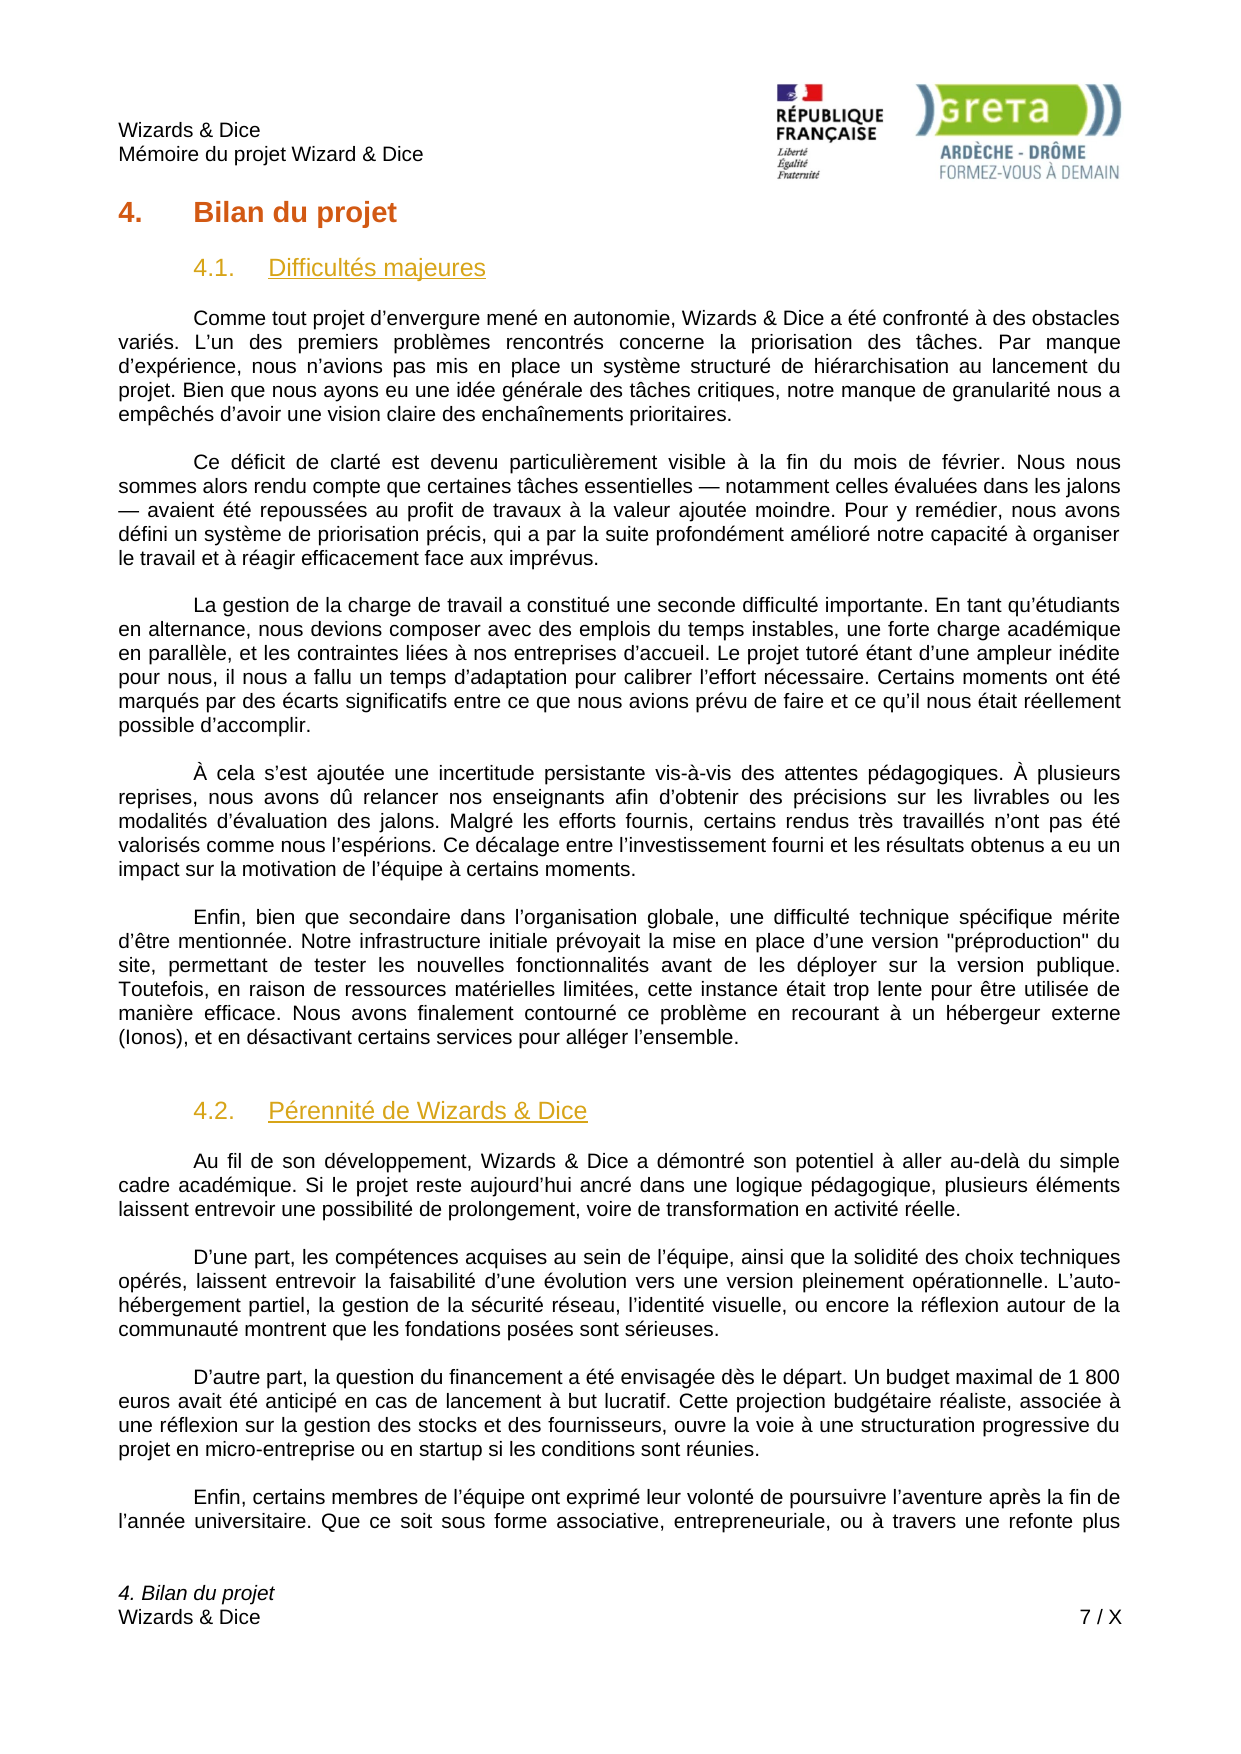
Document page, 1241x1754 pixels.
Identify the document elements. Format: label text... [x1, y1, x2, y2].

text D’une part, les compétences acquises au sein de l’équipe, ainsi que la solidité des choix techniques opérés, laissent entrevoir la faisabilité d’une évolution vers une version pleinement opérationnelle. L’auto-hébergement partiel, la gestion de la sécurité réseau, l’identité visuelle, ou encore la réflexion autour de la communauté montrent que les fondations posées sont sérieuses. [118, 1245, 1122, 1341]
text La gestion de la charge de travail a constitué une seconde difficulté importante. En tant qu’étudiants en alternance, nous devions composer avec des emplois du temps instables, une forte charge académique en parallèle, et les contraintes liées à nos entreprises d’accueil. Le projet tutoré étant d’une ampleur inédite pour nous, il nous a fallu un temps d’adaptation pour calibrer l’effort nécessaire. Certains moments ont été marqués par des écarts significatifs entre ce que nous avions prévu de faire et ce qu’il nous était réellement possible d’accomplir. [118, 593, 1122, 737]
text Au fil de son développement, Wizards & Dice a démontré son potentiel à aller au-delà du simple cadre académique. Si le projet reste aujourd’hui ancré dans une logique pédagogique, plusieurs éléments laissent entrevoir une possibilité de prolongement, voire de transformation en activité réelle. [118, 1149, 1122, 1221]
text À cela s’est ajoutée une incertitude persistante vis-à-vis des attentes pédagogiques. À plusieurs reprises, nous avons dû relancer nos enseignants afin d’obtenir des précisions sur les livrables ou les modalités d’évaluation des jalons. Malgré les efforts fournis, certains rendus très travaillés n’ont pas été valorisés comme nous l’espérions. Ce décalage entre l’investissement fourni et les résultats obtenus a eu un impact sur la motivation de l’équipe à certains moments. [118, 761, 1122, 881]
subtitle Bilan du projet [118, 196, 1122, 229]
subtitle Pérennité de Wizards & Dice [193, 1096, 1122, 1125]
picture [776, 82, 1124, 182]
text D’autre part, la question du financement a été envisagée dès le départ. Un budget maximal de 1 800 euros avait été anticipé en cas de lancement à but lucratif. Cette projection budgétaire réaliste, associée à une réflexion sur la gestion des stocks et des fournisseurs, ouvre la voie à une structuration progressive du projet en micro-entreprise ou en startup si les conditions sont réunies. [118, 1365, 1122, 1461]
text Ce déficit de clarté est devenu particulièrement visible à la fin du mois de février. Nous nous sommes alors rendu compte que certaines tâches essentielles — notamment celles évaluées dans les jalons — avaient été repoussées au profit de travaux à la valeur ajoutée moindre. Pour y remédier, nous avons défini un système de priorisation précis, qui a par la suite profondément amélioré notre capacité à organiser le travail et à réagir efficacement face aux imprévus. [118, 449, 1122, 569]
text Enfin, certains membres de l’équipe ont exprimé leur volonté de poursuivre l’aventure après la fin de l’année universitaire. Que ce soit sous forme associative, entrepreneuriale, ou à travers une refonte plus [118, 1484, 1122, 1532]
text Enfin, bien que secondaire dans l’organisation globale, une difficulté technique spécifique mérite d’être mentionnée. Notre infrastructure initiale prévoyait la mise en place d’une version "préproduction" du site, permettant de tester les nouvelles fonctionnalités avant de les déployer sur la version publique. Toutefois, en raison de ressources matérielles limitées, cette instance était trop lente pour être utilisée de manière efficace. Nous avons finalement contourné ce problème en recourant à un hébergeur externe (Ionos), et en désactivant certains services pour alléger l’ensemble. [118, 905, 1122, 1048]
subtitle Difficultés majeures [193, 253, 1122, 282]
text Comme tout projet d’envergure mené en autonomie, Wizards & Dice a été confronté à des obstacles variés. L’un des premiers problèmes rencontrés concerne la priorisation des tâches. Par manque d’expérience, nous n’avions pas mis en place un système structuré de hiérarchisation au lancement du projet. Bien que nous ayons eu une idée générale des tâches critiques, notre manque de granularité nous a empêchés d’avoir une vision claire des enchaînements prioritaires. [118, 306, 1122, 426]
